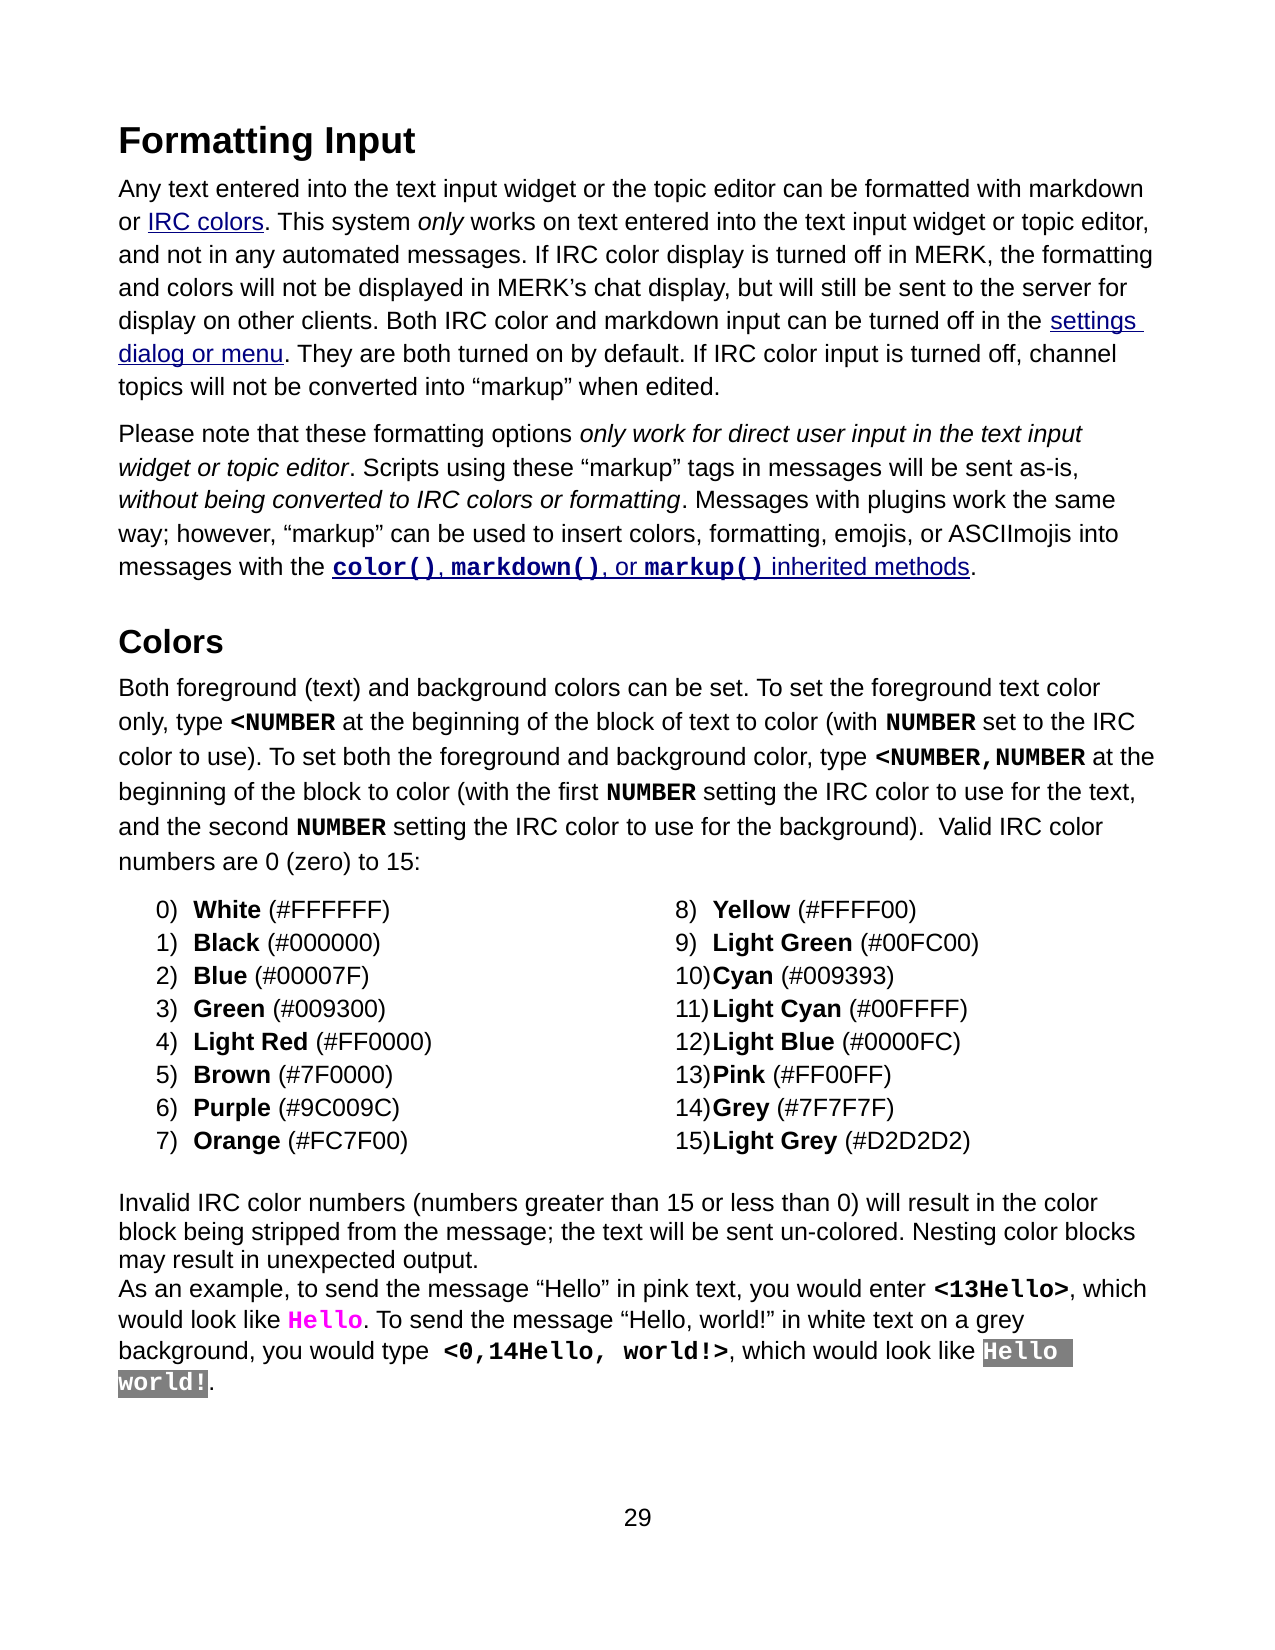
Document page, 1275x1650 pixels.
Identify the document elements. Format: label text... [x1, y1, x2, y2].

list Light Grey (#D2D2D2) [675, 1126, 1157, 1155]
list Yellow (#FFFF00) [675, 895, 1157, 924]
list Grey (#7F7F7F) [675, 1093, 1157, 1122]
list Light Red (#FF0000) [156, 1027, 637, 1056]
list Brown (#7F0000) [156, 1060, 637, 1089]
subtitle Colors [118, 622, 1157, 661]
list Orange (#FC7F00) [156, 1126, 637, 1155]
list White (#FFFFFF) [156, 895, 637, 924]
list Green (#009300) [156, 994, 637, 1023]
list Black (#000000) [156, 928, 637, 957]
text Please note that these formatting options only work for direct user input in the text input widget or topic editor. Scripts using these “markup” tags in messages will be sent as-is, without being converted to IRC colors or formatting. Messages with plugins work the same way; however, “markup” can be used to insert colors, formatting, emojis, or ASCIImojis into messages with the color(), markdown(), or markup() inherited methods. [118, 419, 1157, 582]
list Cyan (#009393) [675, 961, 1157, 990]
list Light Green (#00FC00) [675, 928, 1157, 957]
list Light Blue (#0000FC) [675, 1027, 1157, 1056]
text Any text entered into the text input widget or the topic editor can be formatted with markdown or IRC colors. This system only works on text entered into the text input widget or topic editor, and not in any automated messages. If IRC color display is turned off in MERK, the formatting and colors will not be displayed in MERK’s chat display, but will still be sent to the server for display on other clients. Both IRC color and markdown input can be turned off in the settings dialog or menu. They are both turned on by default. If IRC color input is turned off, channel topics will not be converted into “markup” when edited. [118, 174, 1157, 401]
text Both foreground (text) and background colors can be set. To set the foreground text color only, type <NUMBER at the beginning of the block of text to color (with NUMBER set to the IRC color to use). To set both the foreground and background color, type <NUMBER,NUMBER at the beginning of the block to color (with the first NUMBER setting the IRC color to use for the text, and the second NUMBER setting the IRC color to use for the background). Valid IRC color numbers are 0 (zero) to 15: [118, 673, 1157, 876]
text As an example, to send the message “Hello” in pink text, you would enter <13Hello>, which would look like Hello. To send the message “Hello, world!” in white text on a grey background, you would type <0,14Hello, world!>, which would look like Hello world!. [118, 1274, 1157, 1398]
subtitle Formatting Input [118, 118, 1157, 161]
list Light Cyan (#00FFFF) [675, 994, 1157, 1023]
list Purple (#9C009C) [156, 1093, 637, 1122]
text Invalid IRC color numbers (numbers greater than 15 or less than 0) will result in the color block being stripped from the message; the text will be sent un-colored. Nesting color blocks may result in unexpected output. [118, 1159, 1157, 1274]
list Pink (#FF00FF) [675, 1060, 1157, 1089]
list Blue (#00007F) [156, 961, 637, 990]
